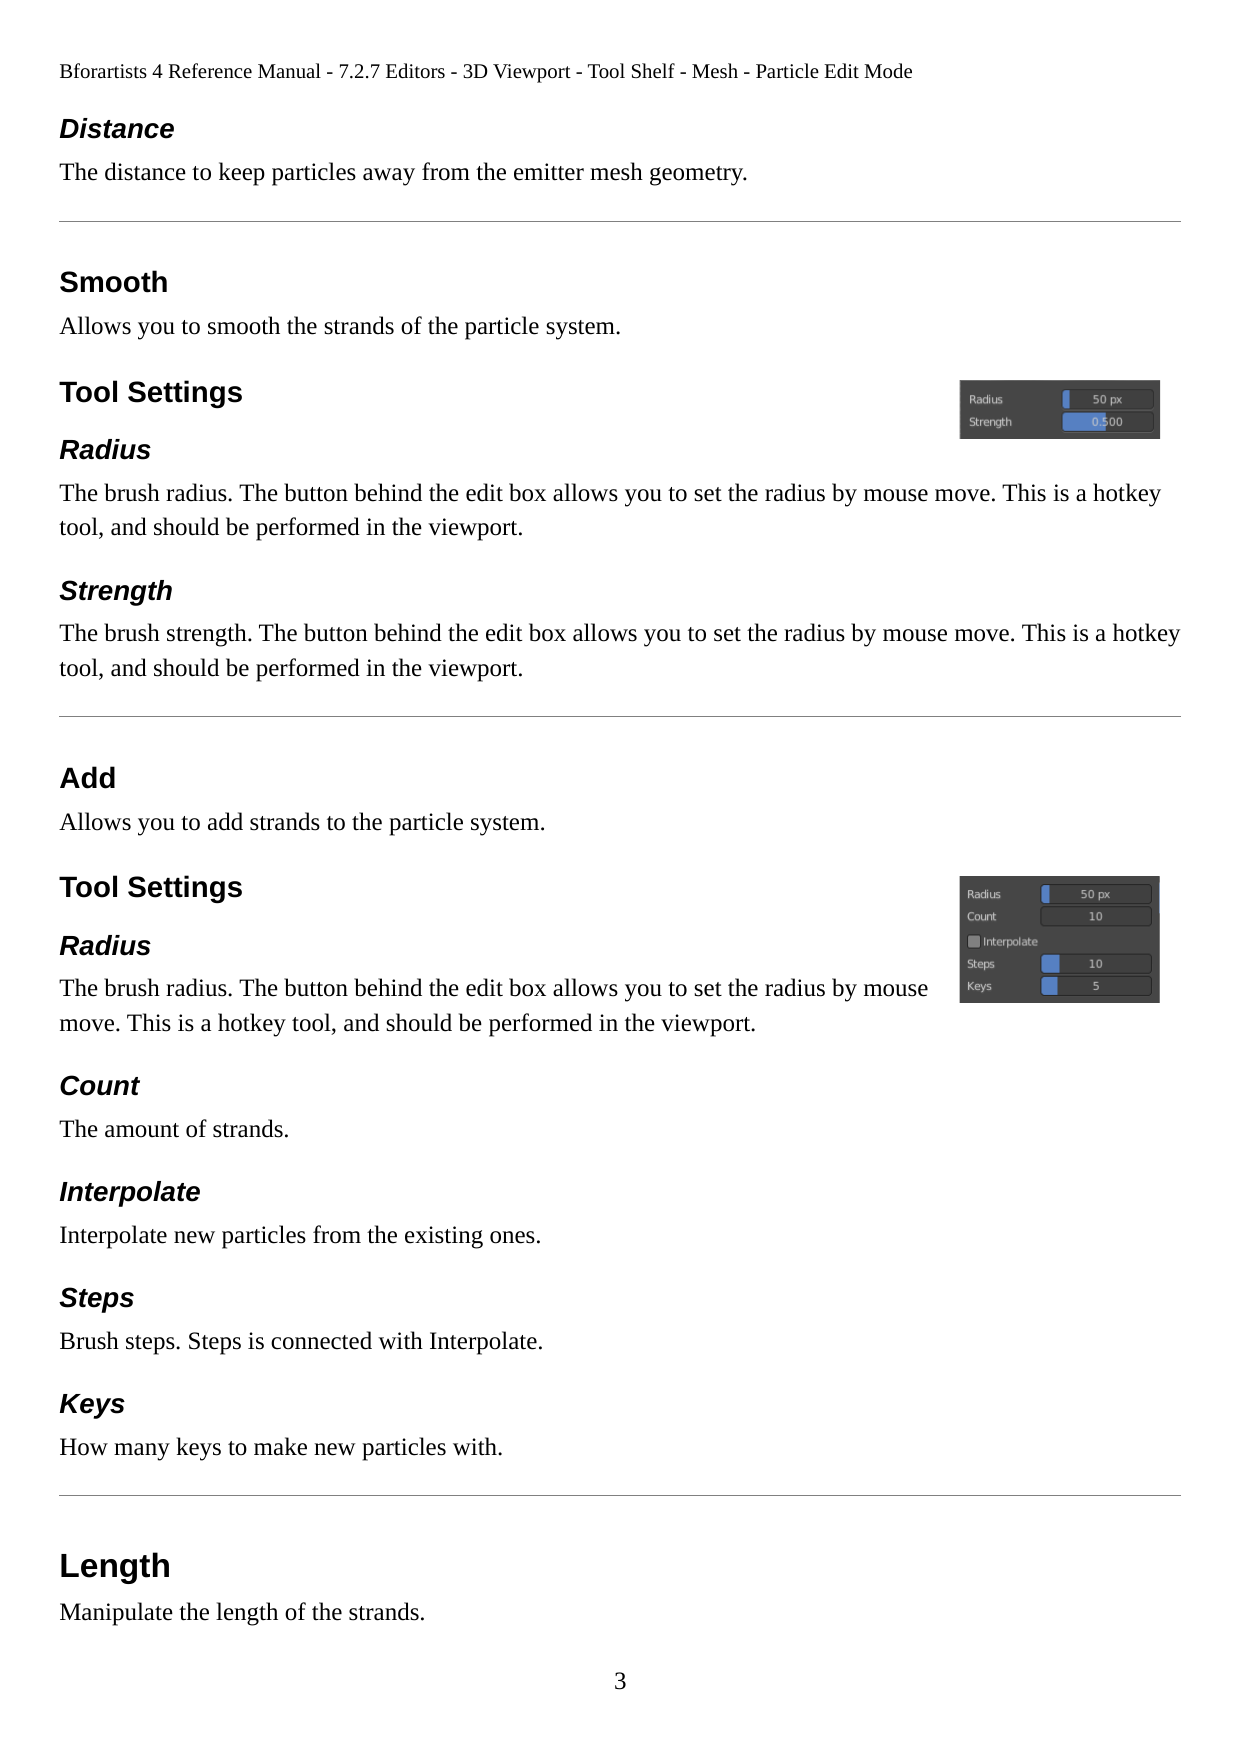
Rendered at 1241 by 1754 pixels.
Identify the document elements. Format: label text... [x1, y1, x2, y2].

text How many keys to make new particles with. [59, 1432, 1181, 1461]
subtitle Interpolate [59, 1176, 1181, 1207]
subtitle Tool Settings [59, 870, 1181, 904]
subtitle Add [59, 761, 1181, 794]
text The brush radius. The button behind the edit box allows you to set the radius by mouse move. This is a hotkey tool, and should be performed in the viewport. [59, 478, 1181, 541]
subtitle Strength [59, 574, 1181, 606]
subtitle Radius [59, 433, 1181, 465]
text Manipulate the length of the strands. [59, 1597, 1181, 1626]
text The distance to keep particles away from the emitter mesh geometry. [59, 157, 1181, 186]
subtitle Keys [59, 1387, 1181, 1419]
subtitle Smooth [59, 265, 1181, 298]
text The brush strength. The button behind the edit box allows you to set the radius by mouse move. This is a hotkey tool, and should be performed in the viewport. [59, 618, 1181, 681]
text The amount of strands. [59, 1114, 1181, 1143]
picture [959, 380, 1161, 439]
subtitle Steps [59, 1281, 1181, 1313]
text Allows you to add strands to the particle system. [59, 807, 1181, 836]
text Brush steps. Steps is connected with Interpolate. [59, 1326, 1181, 1354]
subtitle [1160, 929, 1181, 961]
text Interpolate new particles from the existing ones. [59, 1220, 1181, 1249]
subtitle Tool Settings [59, 375, 1181, 408]
picture [959, 876, 1160, 1003]
text The brush radius. The button behind the edit box allows you to set the radius by mouse move. This is a hotkey tool, and should be performed in the viewport. [59, 973, 1181, 1037]
subtitle Length [59, 1546, 1181, 1584]
subtitle Radius [59, 929, 959, 961]
subtitle Count [59, 1069, 1181, 1101]
text Allows you to smooth the strands of the particle system. [59, 311, 1181, 340]
subtitle Distance [59, 113, 1181, 144]
